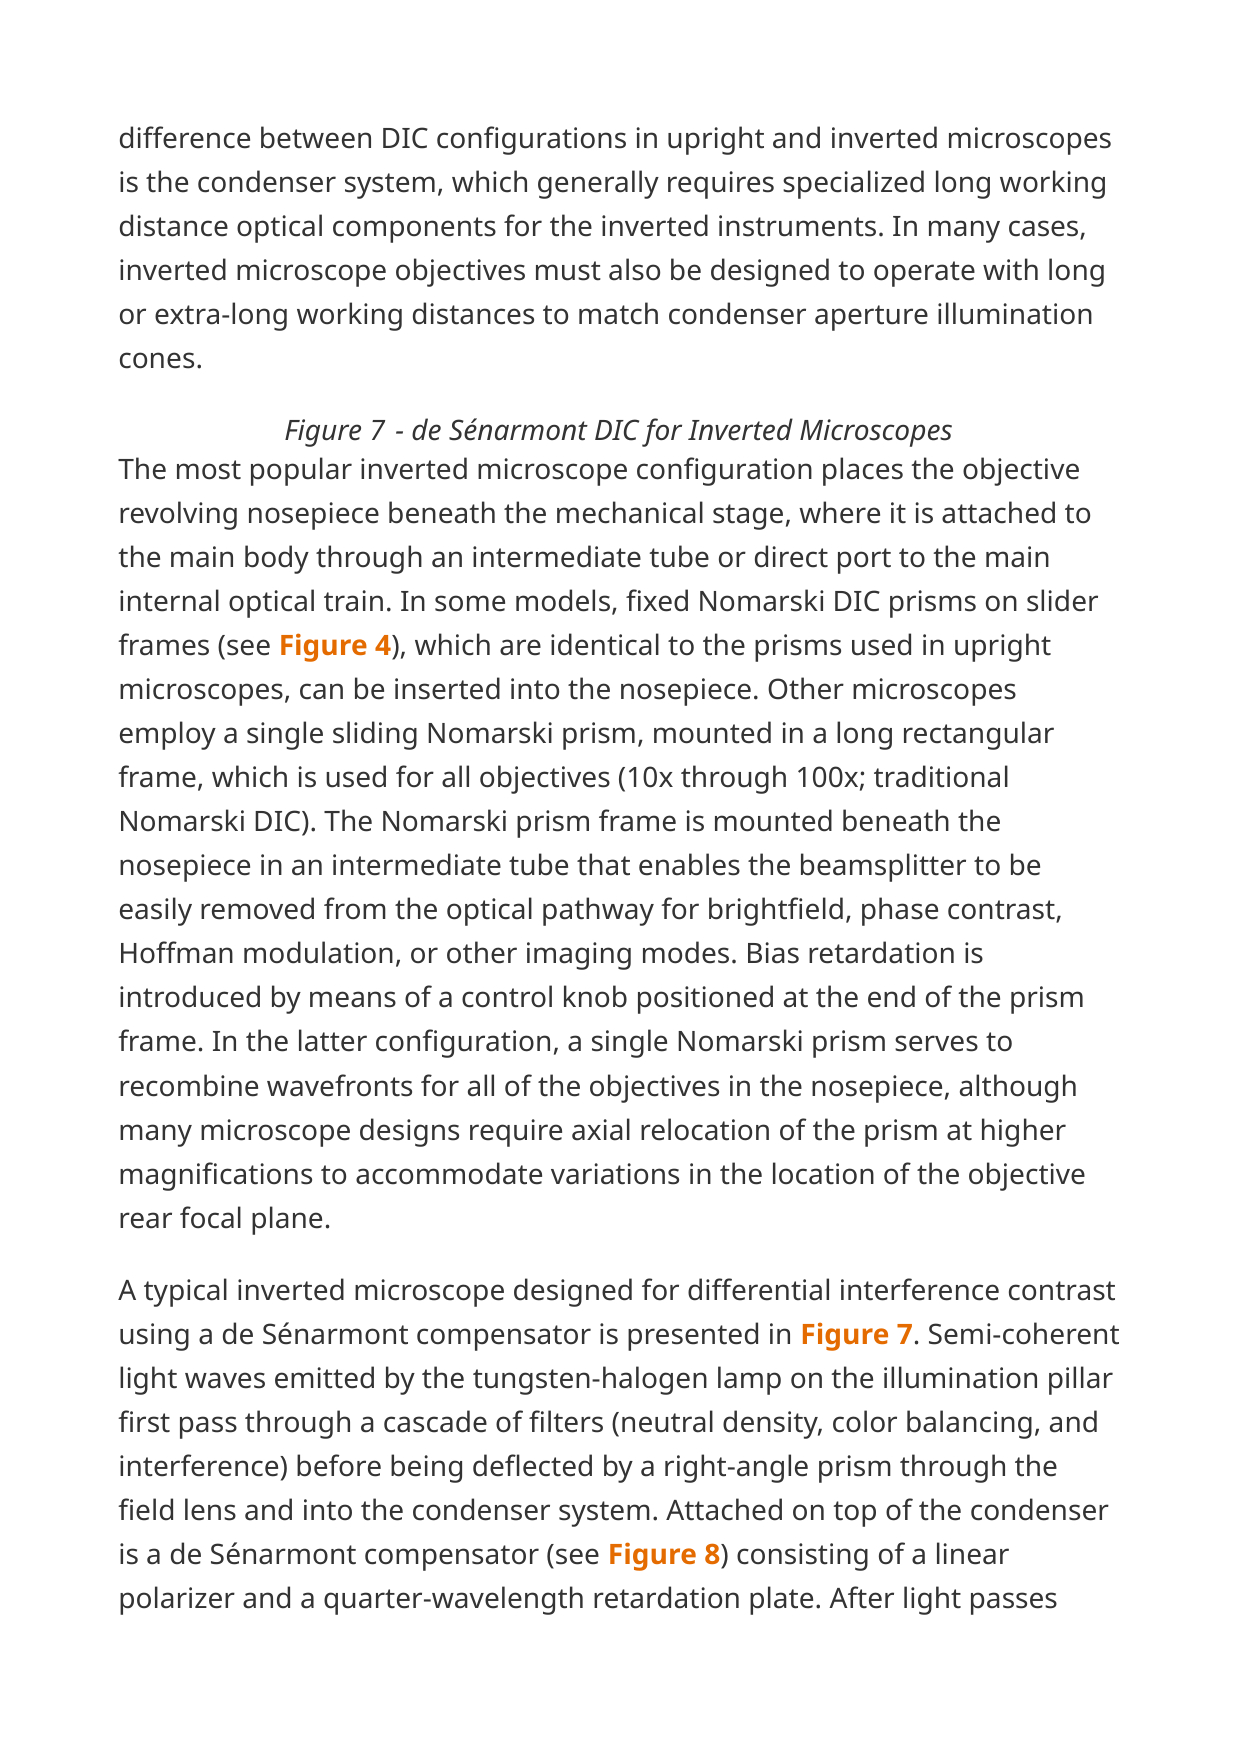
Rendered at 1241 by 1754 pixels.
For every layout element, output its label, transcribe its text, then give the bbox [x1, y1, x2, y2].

text difference between DIC configurations in upright and inverted microscopes is the condenser system, which generally requires specialized long working distance optical components for the inverted instruments. In many cases, inverted microscope objectives must also be designed to operate with long or extra-long working distances to match condenser aperture illumination cones. [118, 118, 1122, 377]
text The most popular inverted microscope configuration places the objective revolving nosepiece beneath the mechanical stage, where it is attached to the main body through an intermediate tube or direct port to the main internal optical train. In some models, fixed Nomarski DIC prisms on slider frames (see Figure 4), which are identical to the prisms used in upright microscopes, can be inserted into the nosepiece. Other microscopes employ a single sliding Nomarski prism, mounted in a long rectangular frame, which is used for all objectives (10x through 100x; traditional Nomarski DIC). The Nomarski prism frame is mounted beneath the nosepiece in an intermediate tube that enables the beamsplitter to be easily removed from the optical pathway for brightfield, phase contrast, Hoffman modulation, or other imaging modes. Bias retardation is introduced by means of a control knob positioned at the end of the prism frame. In the latter configuration, a single Nomarski prism serves to recombine wavefronts for all of the objectives in the nosepiece, although many microscope designs require axial relocation of the prism at higher magnifications to accommodate variations in the location of the objective rear focal plane. [118, 449, 1122, 1236]
subtitle Figure 7 - de Sénarmont DIC for Inverted Microscopes [118, 411, 1122, 449]
text A typical inverted microscope designed for differential interference contrast using a de Sénarmont compensator is presented in Figure 7. Semi-coherent light waves emitted by the tungsten-halogen lamp on the illumination pillar first pass through a cascade of filters (neutral density, color balancing, and interference) before being deflected by a right-angle prism through the field lens and into the condenser system. Attached on top of the condenser is a de Sénarmont compensator (see Figure 8) consisting of a linear polarizer and a quarter-wavelength retardation plate. After light passes [118, 1270, 1122, 1617]
